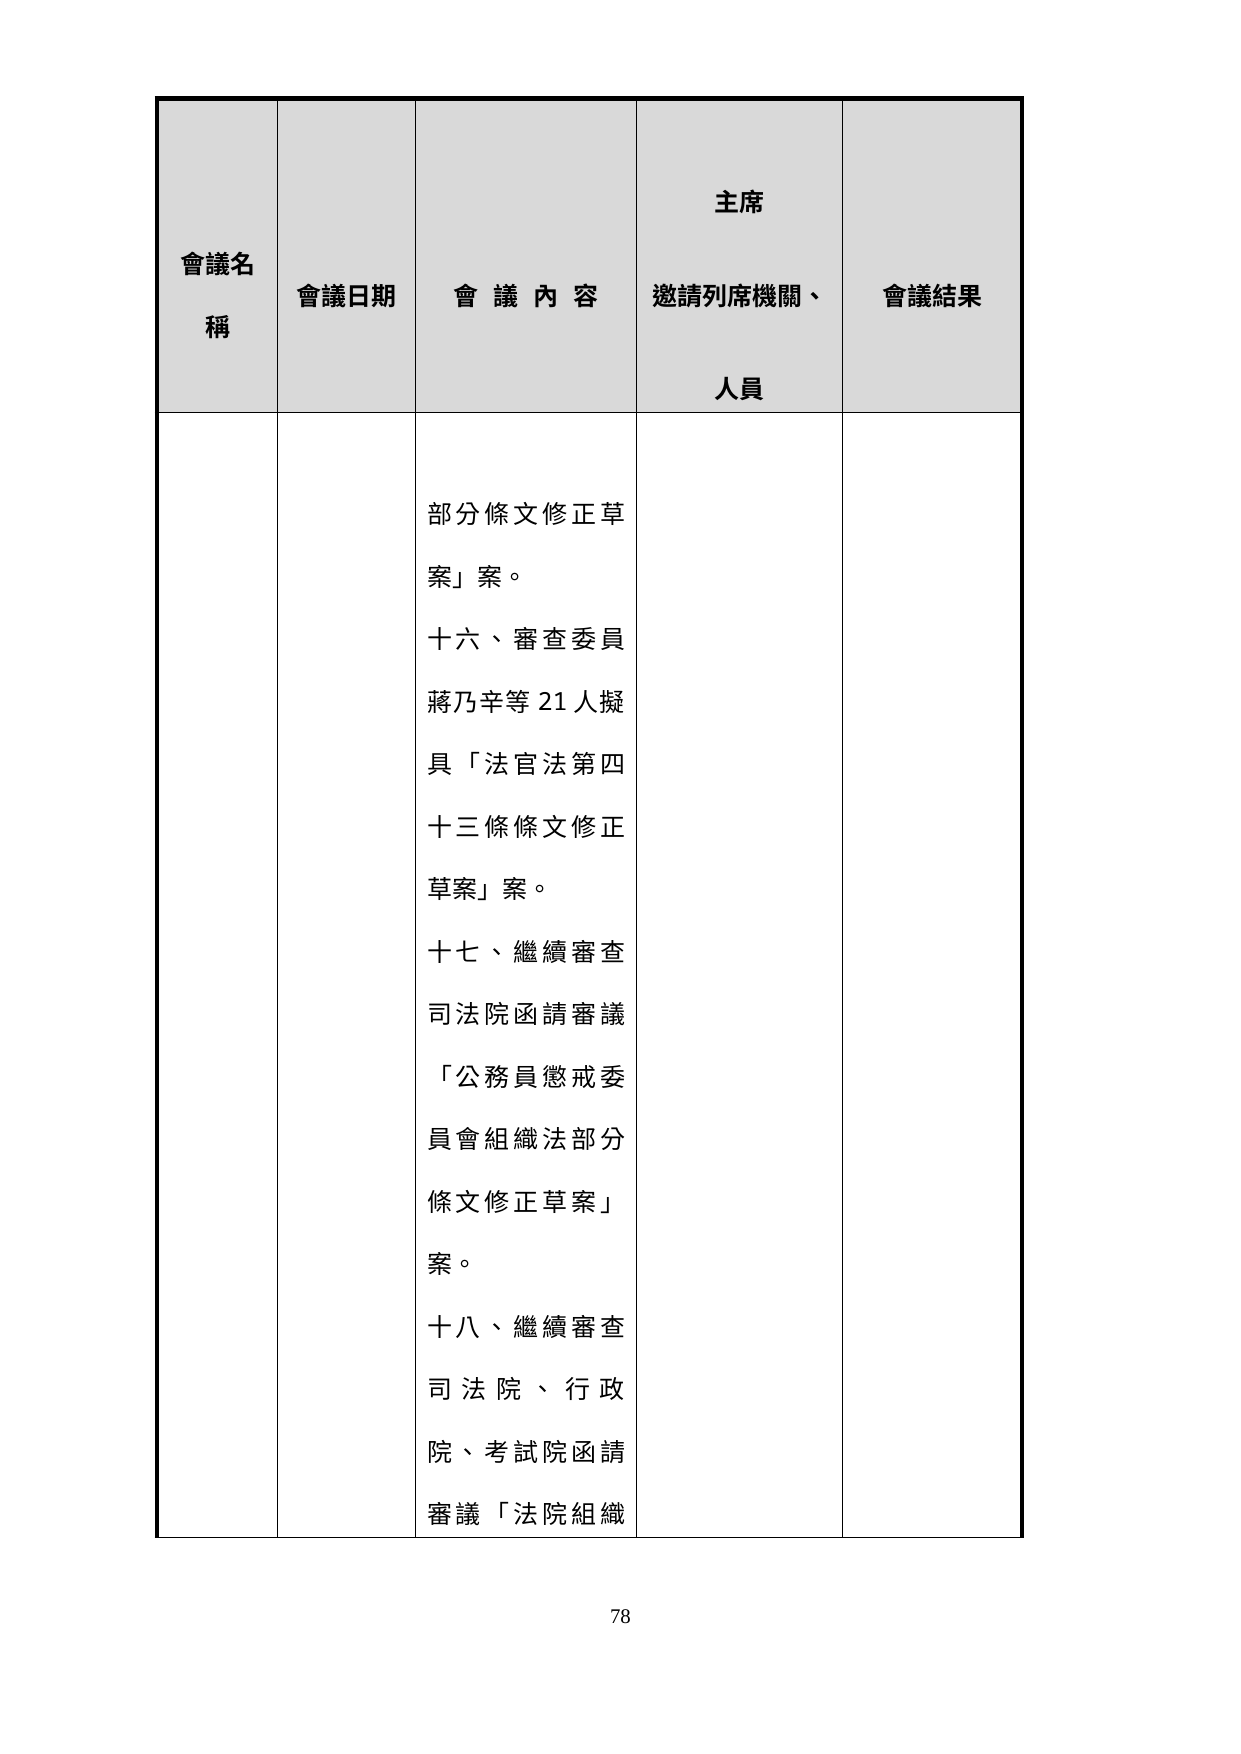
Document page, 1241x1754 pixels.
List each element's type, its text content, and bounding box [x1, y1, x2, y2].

table_cell [159, 413, 277, 1537]
table_header 主席 邀請列席機關、 人員 [637, 101, 842, 412]
table_cell [637, 413, 842, 1537]
table_cell [843, 413, 1020, 1537]
table_header 會議結果 [843, 101, 1020, 412]
table_cell 部分條文修正草案」案。 十六、審查委員蔣乃辛等21人擬具「法官法第四十三條條文修正草案」案。 十七、繼續審查司法院函請審議「公務員懲戒委員會組織法部分條文修正草案」案。 十八、繼續審查司法院、行政院、考試院函請審議「法院組織 [416, 413, 636, 1537]
table_header 會議名稱 [159, 101, 277, 412]
table_header 會議日期 [278, 101, 415, 412]
table_cell [278, 413, 415, 1537]
table_header 會議內容 [416, 101, 636, 412]
